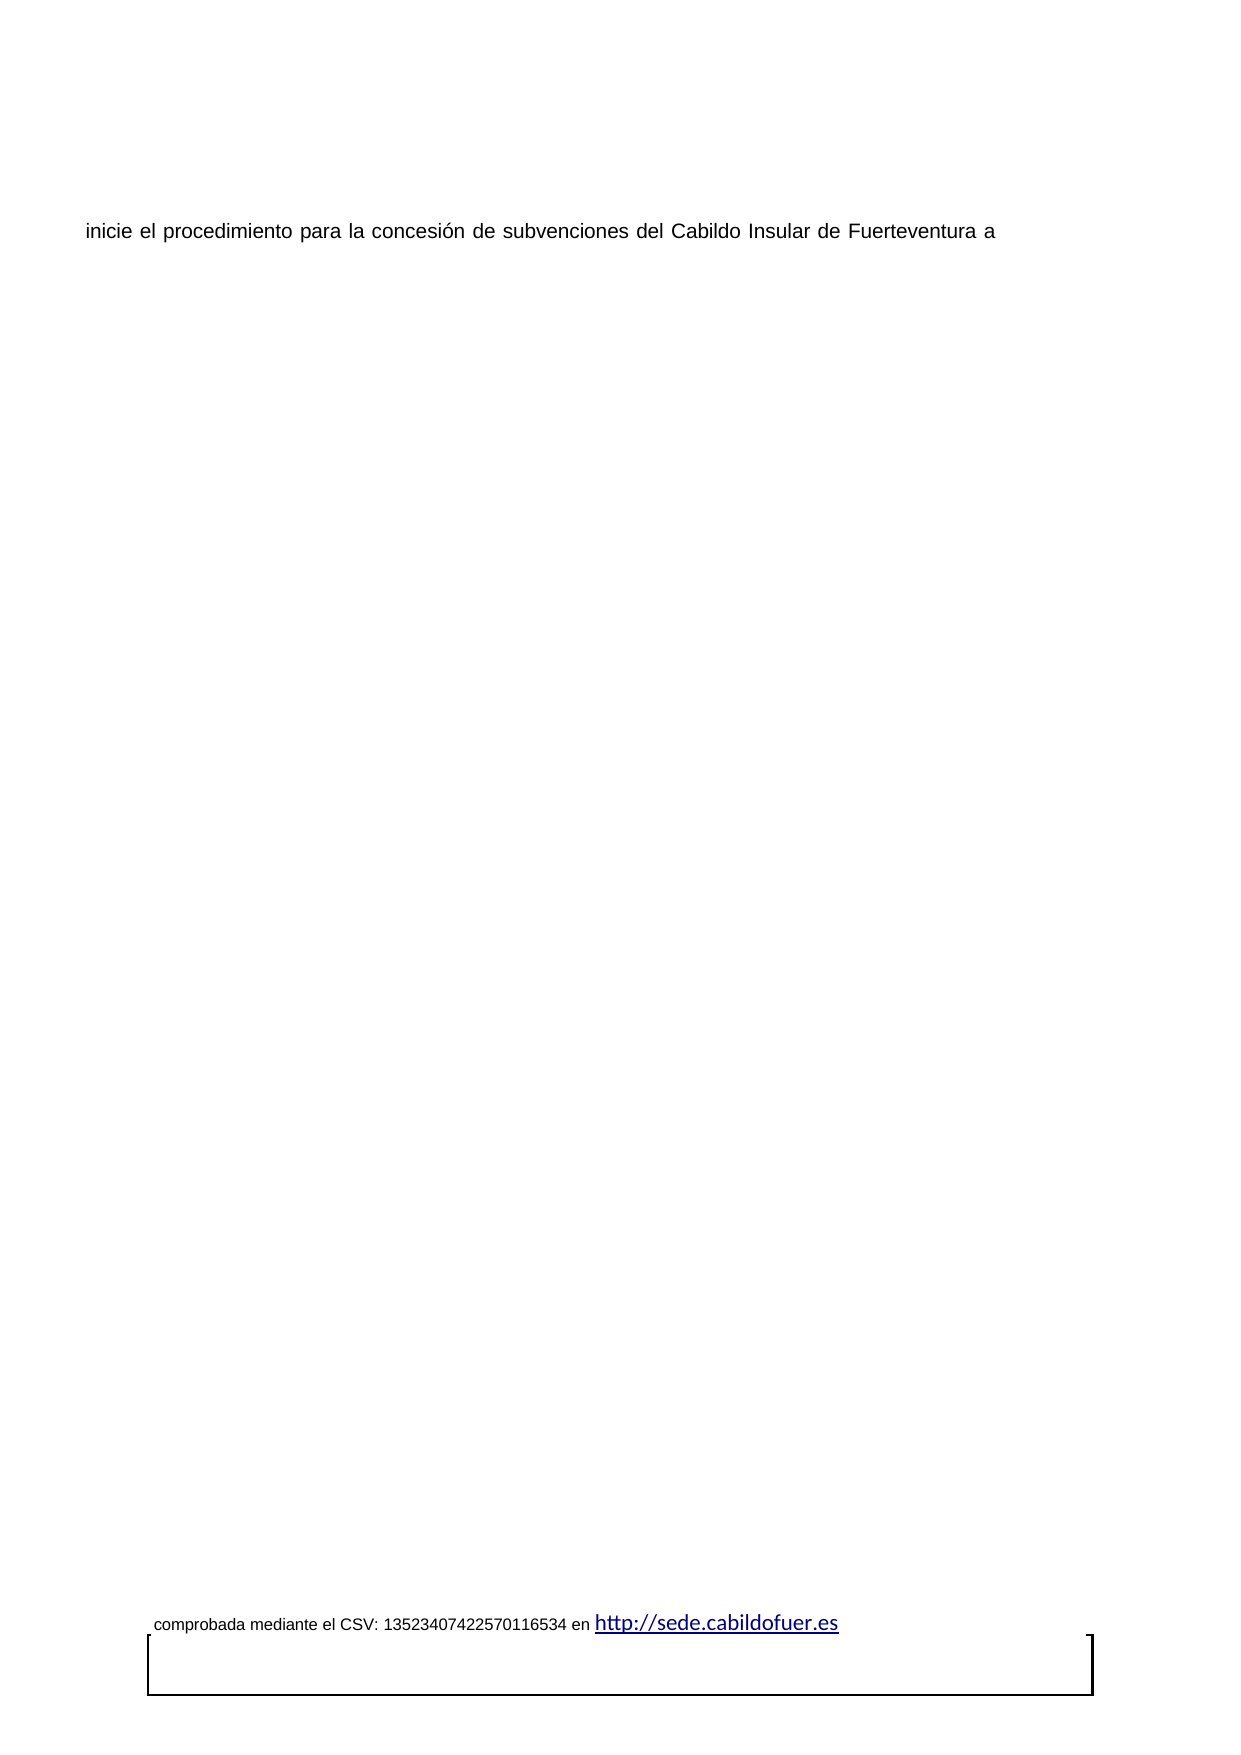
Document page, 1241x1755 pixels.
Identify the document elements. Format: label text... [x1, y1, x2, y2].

text inicie el procedimiento para la concesión de subvenciones del Cabildo Insular de Fuerteventura a [85, 219, 1093, 243]
